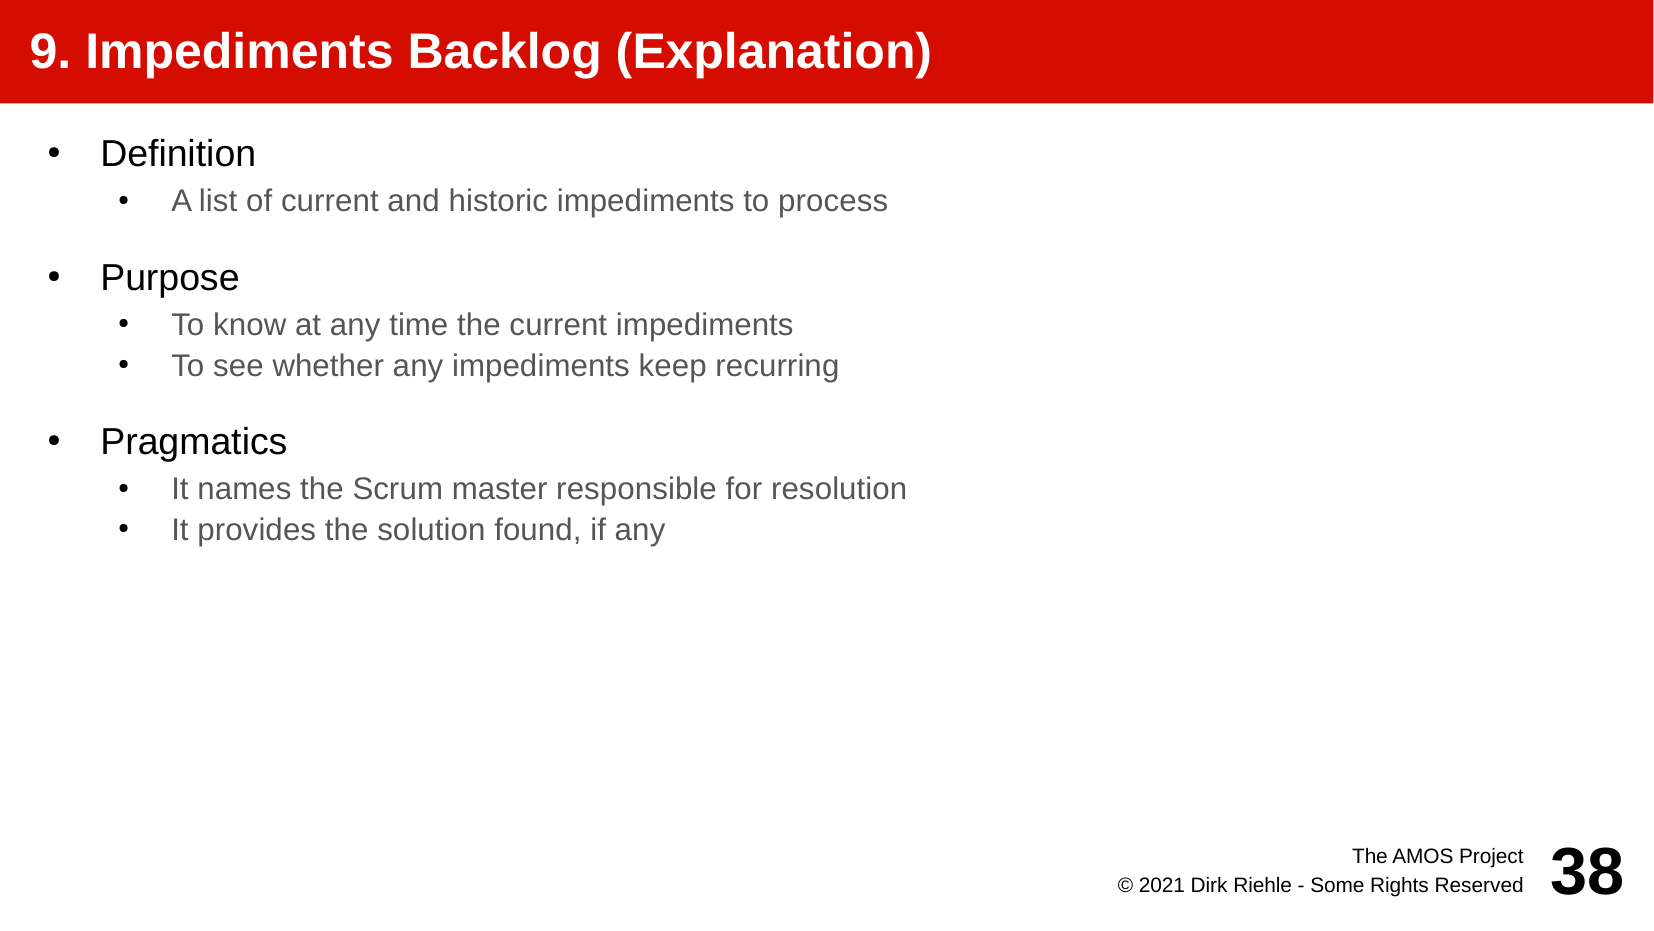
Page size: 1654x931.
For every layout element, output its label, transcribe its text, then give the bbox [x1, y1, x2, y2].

title 9. Impediments Backlog (Explanation) [0, 0, 1654, 104]
list Definition A list of current and historic impediments to process Purpose To know at any time the current impediments To see whether any impediments keep recurring Pragmatics It names the Scrum master responsible for resolution It provides the solution found, if any [29, 132, 1625, 813]
